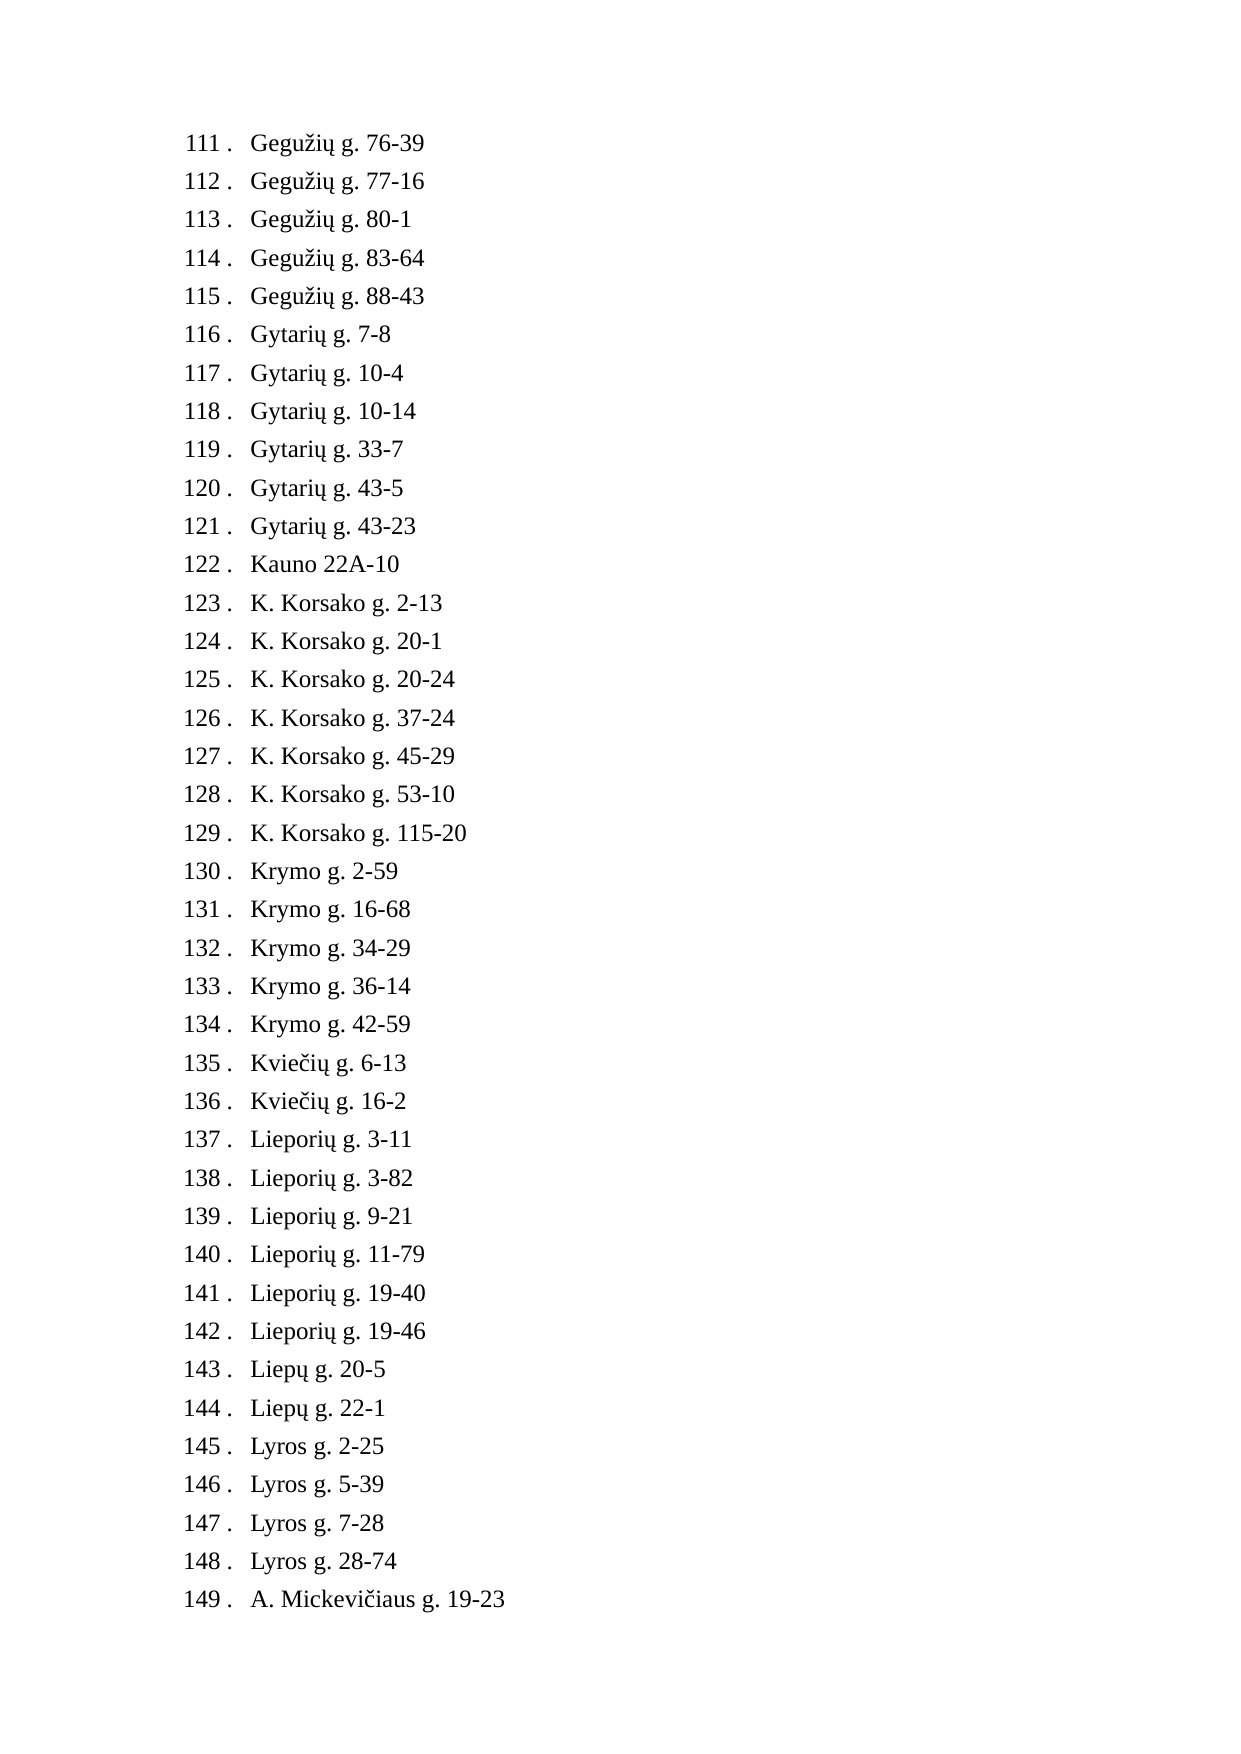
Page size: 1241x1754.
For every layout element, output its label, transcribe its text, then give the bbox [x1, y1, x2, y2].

table_cell K. Korsako g. 20-24 [247, 655, 621, 693]
table_cell 149 [174, 1575, 223, 1613]
table_cell 132 [174, 923, 223, 961]
table_cell Krymo g. 2-59 [247, 846, 621, 885]
table_cell Lieporių g. 19-46 [247, 1306, 621, 1345]
table_cell Gytarių g. 7-8 [247, 310, 621, 348]
table_cell 111 [174, 118, 223, 156]
table_cell 134 [174, 1000, 223, 1038]
table_cell 136 [174, 1076, 223, 1115]
table_cell . [223, 693, 247, 731]
table_cell Kauno 22A-10 [247, 540, 621, 578]
table_cell 117 [174, 348, 223, 386]
table_cell 122 [174, 540, 223, 578]
table_cell . [223, 463, 247, 501]
table_cell 123 [174, 578, 223, 616]
table_cell . [223, 1345, 247, 1383]
table_cell . [223, 1536, 247, 1575]
table_cell 131 [174, 885, 223, 923]
table_cell K. Korsako g. 115-20 [247, 808, 621, 846]
table_cell . [223, 1153, 247, 1191]
table_cell Lyros g. 28-74 [247, 1536, 621, 1575]
table_cell . [223, 118, 247, 156]
table_cell 142 [174, 1306, 223, 1345]
table_cell . [223, 540, 247, 578]
table_cell . [223, 195, 247, 233]
table_cell . [223, 1575, 247, 1613]
table_cell Gytarių g. 43-5 [247, 463, 621, 501]
table_cell 141 [174, 1268, 223, 1306]
table_cell 126 [174, 693, 223, 731]
table_cell 144 [174, 1383, 223, 1421]
table_cell . [223, 271, 247, 310]
table_cell 116 [174, 310, 223, 348]
table_cell . [223, 616, 247, 655]
table_cell A. Mickevičiaus g. 19-23 [247, 1575, 621, 1613]
table_cell . [223, 1230, 247, 1268]
table_cell 127 [174, 731, 223, 770]
table_cell . [223, 808, 247, 846]
table_cell Krymo g. 36-14 [247, 961, 621, 1000]
table_cell Gytarių g. 33-7 [247, 425, 621, 463]
table_cell 143 [174, 1345, 223, 1383]
table_cell . [223, 1306, 247, 1345]
table_cell . [223, 1268, 247, 1306]
table_cell 130 [174, 846, 223, 885]
table_cell . [223, 923, 247, 961]
table_cell . [223, 1076, 247, 1115]
table_cell 145 [174, 1421, 223, 1460]
table_cell . [223, 1383, 247, 1421]
table_cell . [223, 1498, 247, 1536]
table_cell . [223, 961, 247, 1000]
table_cell 120 [174, 463, 223, 501]
table_cell K. Korsako g. 45-29 [247, 731, 621, 770]
table_cell . [223, 1038, 247, 1076]
table_cell . [223, 770, 247, 808]
table_cell . [223, 885, 247, 923]
table_cell Liepų g. 22-1 [247, 1383, 621, 1421]
table_cell 113 [174, 195, 223, 233]
table_cell Kviečių g. 16-2 [247, 1076, 621, 1115]
table_cell . [223, 233, 247, 271]
table_cell Gegužių g. 88-43 [247, 271, 621, 310]
table_cell Lieporių g. 3-82 [247, 1153, 621, 1191]
table_cell 140 [174, 1230, 223, 1268]
table_cell 128 [174, 770, 223, 808]
table_cell 125 [174, 655, 223, 693]
table_cell Gytarių g. 10-14 [247, 386, 621, 425]
table_cell . [223, 425, 247, 463]
table_cell . [223, 578, 247, 616]
table_cell K. Korsako g. 37-24 [247, 693, 621, 731]
table_cell 135 [174, 1038, 223, 1076]
table_cell Lieporių g. 3-11 [247, 1115, 621, 1153]
table_cell Lyros g. 5-39 [247, 1460, 621, 1498]
table_cell K. Korsako g. 20-1 [247, 616, 621, 655]
table_cell . [223, 846, 247, 885]
table_cell 129 [174, 808, 223, 846]
table_cell . [223, 386, 247, 425]
table_cell 148 [174, 1536, 223, 1575]
table_cell 119 [174, 425, 223, 463]
table_cell 115 [174, 271, 223, 310]
table_cell . [223, 1191, 247, 1230]
table_cell 138 [174, 1153, 223, 1191]
table_cell . [223, 1421, 247, 1460]
table_cell . [223, 1460, 247, 1498]
table_cell . [223, 1000, 247, 1038]
table_cell Krymo g. 16-68 [247, 885, 621, 923]
table_cell Gegužių g. 83-64 [247, 233, 621, 271]
table_cell 124 [174, 616, 223, 655]
table_cell 137 [174, 1115, 223, 1153]
table_cell K. Korsako g. 2-13 [247, 578, 621, 616]
table_cell Lieporių g. 9-21 [247, 1191, 621, 1230]
table_cell 118 [174, 386, 223, 425]
table_cell . [223, 348, 247, 386]
table_cell Lyros g. 2-25 [247, 1421, 621, 1460]
table_cell Lyros g. 7-28 [247, 1498, 621, 1536]
table_cell Kviečių g. 6-13 [247, 1038, 621, 1076]
table_cell . [223, 1115, 247, 1153]
table_cell 147 [174, 1498, 223, 1536]
table_cell 146 [174, 1460, 223, 1498]
table_cell 139 [174, 1191, 223, 1230]
table_cell Gegužių g. 76-39 [247, 118, 621, 156]
table_cell . [223, 156, 247, 195]
table_cell Liepų g. 20-5 [247, 1345, 621, 1383]
table_cell . [223, 731, 247, 770]
table_cell Gegužių g. 80-1 [247, 195, 621, 233]
table_cell Krymo g. 42-59 [247, 1000, 621, 1038]
table_cell K. Korsako g. 53-10 [247, 770, 621, 808]
table_cell Lieporių g. 19-40 [247, 1268, 621, 1306]
table_cell . [223, 655, 247, 693]
table_cell Krymo g. 34-29 [247, 923, 621, 961]
table_cell . [223, 310, 247, 348]
table_cell 114 [174, 233, 223, 271]
table_cell Gytarių g. 10-4 [247, 348, 621, 386]
table_cell Gytarių g. 43-23 [247, 501, 621, 540]
table_cell 121 [174, 501, 223, 540]
table_cell Gegužių g. 77-16 [247, 156, 621, 195]
table_cell . [223, 501, 247, 540]
table_cell 112 [174, 156, 223, 195]
table_cell 133 [174, 961, 223, 1000]
table_cell Lieporių g. 11-79 [247, 1230, 621, 1268]
